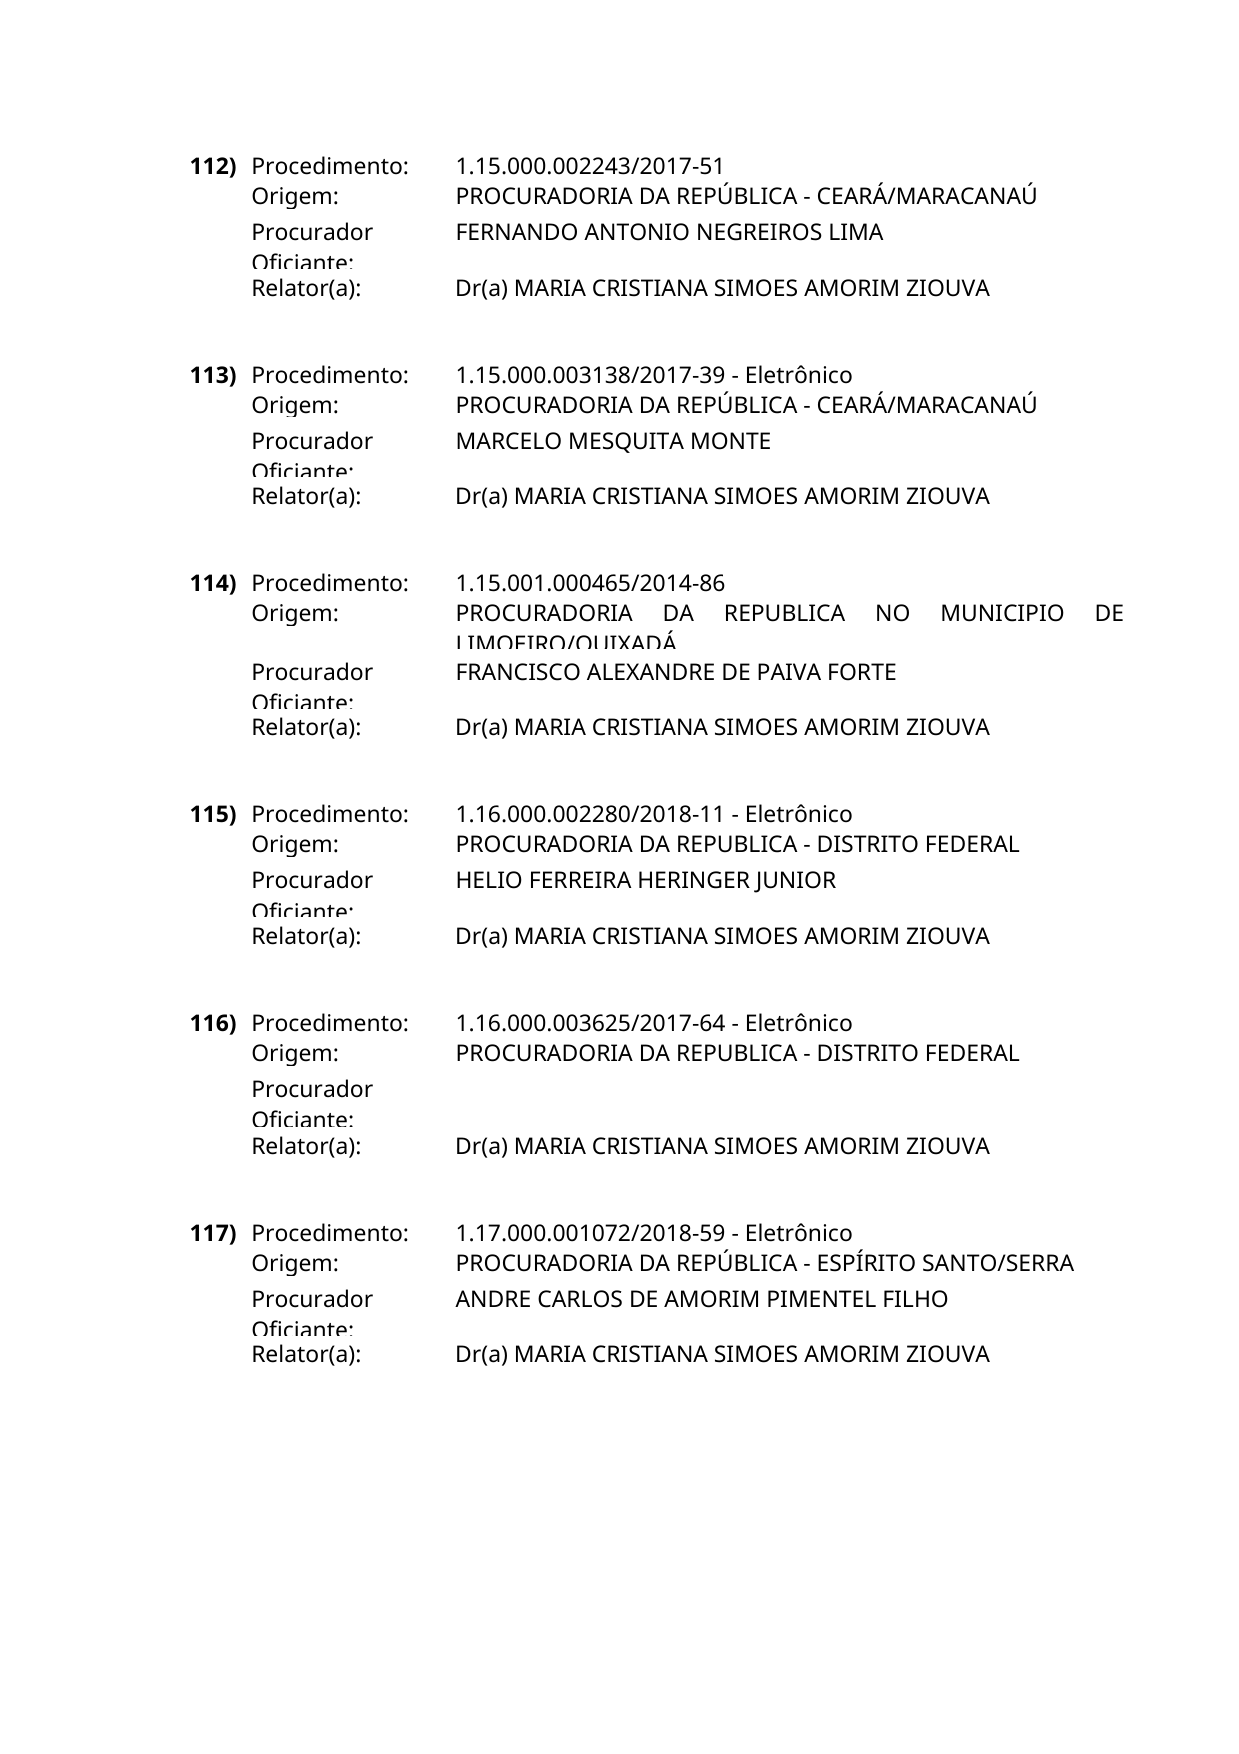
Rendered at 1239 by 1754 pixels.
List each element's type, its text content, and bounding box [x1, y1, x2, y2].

table_cell [1125, 567, 1239, 596]
table_cell 1.16.000.003625/2017-64 - Eletrônico [455, 1007, 1124, 1035]
table_cell [1125, 209, 1239, 216]
table_cell [189, 828, 251, 857]
table_cell [189, 216, 251, 267]
table_cell [189, 302, 251, 358]
table_cell [1125, 1160, 1239, 1217]
table_cell [0, 302, 189, 358]
table_cell 112) [189, 150, 251, 178]
table_cell [1125, 656, 1239, 707]
table_cell [189, 1275, 251, 1283]
table_cell [1125, 857, 1239, 864]
table_cell [455, 1275, 1124, 1283]
table_cell [251, 417, 455, 424]
table_cell [251, 648, 455, 656]
table_cell [1125, 150, 1239, 178]
table_cell Procurador Oficiante: [251, 1283, 455, 1335]
table_cell [251, 302, 455, 358]
table_header Relator(a): [251, 1338, 455, 1367]
table_cell [251, 510, 455, 567]
table_header Relator(a): [251, 272, 455, 300]
table_header Dr(a) MARIA CRISTIANA SIMOES AMORIM ZIOUVA [455, 480, 1122, 509]
table_cell [0, 920, 189, 950]
table_cell [189, 389, 251, 417]
table_header Dr(a) MARIA CRISTIANA SIMOES AMORIM ZIOUVA [455, 272, 1122, 300]
table_cell [1125, 711, 1239, 741]
table_cell [251, 857, 455, 864]
table_cell PROCURADORIA DA REPUBLICA - DISTRITO FEDERAL [455, 1037, 1124, 1065]
table_cell [251, 626, 455, 648]
table_cell [189, 857, 251, 864]
table_cell [189, 864, 251, 915]
table_cell [1125, 480, 1239, 510]
table_cell PROCURADORIA DA REPÚBLICA - ESPÍRITO SANTO/SERRA [455, 1247, 1124, 1275]
table_cell 113) [189, 359, 251, 387]
table_cell 1.15.001.000465/2014-86 [455, 567, 1124, 596]
table_cell [189, 920, 251, 950]
table_cell [189, 711, 251, 741]
table_cell PROCURADORIA DA REPUBLICA NO MUNICIPIO DE LIMOEIRO/QUIXADÁ [455, 597, 1124, 648]
table_cell FRANCISCO ALEXANDRE DE PAIVA FORTE [455, 656, 1124, 707]
table_cell [0, 389, 189, 417]
table_cell [1125, 1217, 1239, 1245]
table_cell [0, 828, 189, 857]
table_header Dr(a) MARIA CRISTIANA SIMOES AMORIM ZIOUVA [455, 1338, 1122, 1367]
table_cell MARCELO MESQUITA MONTE [455, 425, 1124, 476]
table_cell PROCURADORIA DA REPUBLICA - DISTRITO FEDERAL [455, 828, 1124, 857]
table_cell [0, 1037, 189, 1065]
table_cell Origem: [251, 828, 455, 857]
table_cell [0, 567, 189, 596]
table_cell [455, 302, 1124, 358]
table_cell [0, 711, 189, 741]
table_cell [455, 1065, 1124, 1073]
table_cell [455, 950, 1124, 1007]
table_cell [0, 1283, 189, 1334]
table_cell [1125, 828, 1239, 857]
table_cell Procurador Oficiante: [251, 216, 455, 268]
table_cell [251, 1160, 455, 1217]
table_cell 114) [189, 567, 251, 596]
table_cell 117) [189, 1217, 251, 1245]
table_cell [1125, 597, 1239, 626]
table_cell [0, 798, 189, 827]
table_cell [455, 417, 1124, 424]
table_cell [0, 1217, 189, 1245]
table_cell [1125, 950, 1239, 1007]
table_cell Origem: [251, 1037, 455, 1065]
table_header [251, 0, 455, 150]
table_cell [189, 425, 251, 476]
table_cell [455, 741, 1124, 798]
table_cell [189, 950, 251, 1007]
table_cell [0, 216, 189, 267]
table_cell 116) [189, 1007, 251, 1035]
table_cell [1125, 1130, 1239, 1160]
table_cell Procedimento: [251, 567, 455, 596]
table_cell FERNANDO ANTONIO NEGREIROS LIMA [455, 216, 1124, 267]
table_cell [0, 272, 189, 302]
table_cell [1125, 1338, 1239, 1368]
table_cell [0, 741, 189, 798]
table_cell [0, 648, 189, 656]
table_cell Procurador Oficiante: [251, 656, 455, 708]
table_cell Procurador Oficiante: [251, 425, 455, 477]
table_cell [0, 950, 189, 1007]
table_cell Origem: [251, 389, 455, 417]
table_cell [1125, 1275, 1239, 1283]
table_cell [1125, 1065, 1239, 1073]
table_cell [0, 359, 189, 387]
table_header Relator(a): [251, 1130, 455, 1158]
table_cell [189, 510, 251, 567]
table_cell PROCURADORIA DA REPÚBLICA - CEARÁ/MARACANAÚ [455, 389, 1124, 417]
table_cell 1.15.000.002243/2017-51 [455, 150, 1124, 178]
table_cell Procedimento: [251, 150, 455, 178]
table_cell [0, 626, 189, 648]
table_cell Procurador Oficiante: [251, 1073, 455, 1127]
table_cell [189, 1065, 251, 1073]
table_cell [189, 1073, 251, 1127]
table_cell [0, 417, 189, 424]
table_cell [0, 1160, 189, 1217]
table_cell [1125, 1073, 1239, 1127]
table_cell [251, 741, 455, 798]
table_cell [0, 597, 189, 626]
table_cell Origem: [251, 180, 455, 208]
table_cell [1125, 626, 1239, 648]
table_cell [455, 1160, 1124, 1217]
table_cell [0, 209, 189, 216]
table_cell [1125, 359, 1239, 387]
table_header Relator(a): [251, 480, 455, 509]
table_cell [1125, 425, 1239, 476]
table_cell [189, 180, 251, 208]
table_cell [189, 626, 251, 648]
table_cell [0, 857, 189, 864]
table_header [1125, 0, 1239, 150]
table_cell [1125, 648, 1239, 656]
table_cell [0, 1247, 189, 1275]
table_header [455, 0, 1124, 150]
table_cell [1125, 272, 1239, 302]
table_header Relator(a): [251, 711, 455, 740]
table_cell [0, 1073, 189, 1127]
table_cell [1125, 510, 1239, 567]
table_cell [189, 597, 251, 626]
table_cell [0, 480, 189, 510]
table_header Dr(a) MARIA CRISTIANA SIMOES AMORIM ZIOUVA [455, 711, 1122, 740]
table_cell Procurador Oficiante: [251, 864, 455, 917]
table_cell [189, 656, 251, 707]
table_cell [1125, 1283, 1239, 1334]
table_cell [189, 1160, 251, 1217]
table_cell [0, 510, 189, 567]
table_cell [251, 1065, 455, 1073]
table_header [0, 0, 189, 150]
table_cell [455, 1073, 1124, 1127]
table_cell Origem: [251, 1247, 455, 1275]
table_cell [189, 209, 251, 216]
table_cell [1125, 741, 1239, 798]
table_cell [0, 1007, 189, 1035]
table_cell [189, 1283, 251, 1334]
table_cell [189, 1130, 251, 1160]
table_cell [189, 1247, 251, 1275]
table_cell [251, 1275, 455, 1283]
table_cell [189, 480, 251, 510]
table_cell [251, 950, 455, 1007]
table_cell 1.16.000.002280/2018-11 - Eletrônico [455, 798, 1124, 827]
table_cell [189, 417, 251, 424]
table_cell [189, 648, 251, 656]
table_cell [1125, 389, 1239, 417]
table_cell [0, 425, 189, 476]
table_cell Origem: [251, 597, 455, 626]
table_cell [1125, 920, 1239, 950]
table_cell 1.15.000.003138/2017-39 - Eletrônico [455, 359, 1124, 387]
table_cell [1125, 180, 1239, 208]
table_cell [455, 209, 1124, 216]
table_cell [189, 741, 251, 798]
table_header [189, 0, 251, 150]
table_cell [1125, 302, 1239, 358]
table_cell 1.17.000.001072/2018-59 - Eletrônico [455, 1217, 1124, 1245]
table_cell ANDRE CARLOS DE AMORIM PIMENTEL FILHO [455, 1283, 1124, 1334]
table_cell [189, 1037, 251, 1065]
table_cell [251, 209, 455, 216]
table_cell [455, 648, 1124, 656]
table_cell [1125, 864, 1239, 915]
table_cell [0, 150, 189, 178]
table_cell [455, 510, 1124, 567]
table_cell [0, 1338, 189, 1368]
table_cell [455, 857, 1124, 864]
table_cell HELIO FERREIRA HERINGER JUNIOR [455, 864, 1124, 915]
table_cell [189, 1338, 251, 1368]
table_header Dr(a) MARIA CRISTIANA SIMOES AMORIM ZIOUVA [455, 920, 1122, 948]
table_cell [0, 864, 189, 915]
table_cell Procedimento: [251, 798, 455, 827]
table_cell [0, 180, 189, 208]
table_cell [0, 1275, 189, 1283]
table_header Relator(a): [251, 920, 455, 948]
table_cell Procedimento: [251, 1217, 455, 1245]
table_header Dr(a) MARIA CRISTIANA SIMOES AMORIM ZIOUVA [455, 1130, 1122, 1158]
table_cell [1125, 1007, 1239, 1035]
table_cell [1125, 417, 1239, 424]
table_cell [1125, 216, 1239, 267]
table_cell 115) [189, 798, 251, 827]
table_cell [1125, 1247, 1239, 1275]
table_cell Procedimento: [251, 1007, 455, 1035]
table_cell [0, 656, 189, 707]
table_cell PROCURADORIA DA REPÚBLICA - CEARÁ/MARACANAÚ [455, 180, 1124, 208]
table_cell [1125, 798, 1239, 827]
table_cell [0, 1065, 189, 1073]
table_cell [1125, 1037, 1239, 1065]
table_cell [0, 1130, 189, 1160]
table_cell [189, 272, 251, 302]
table_cell Procedimento: [251, 359, 455, 387]
